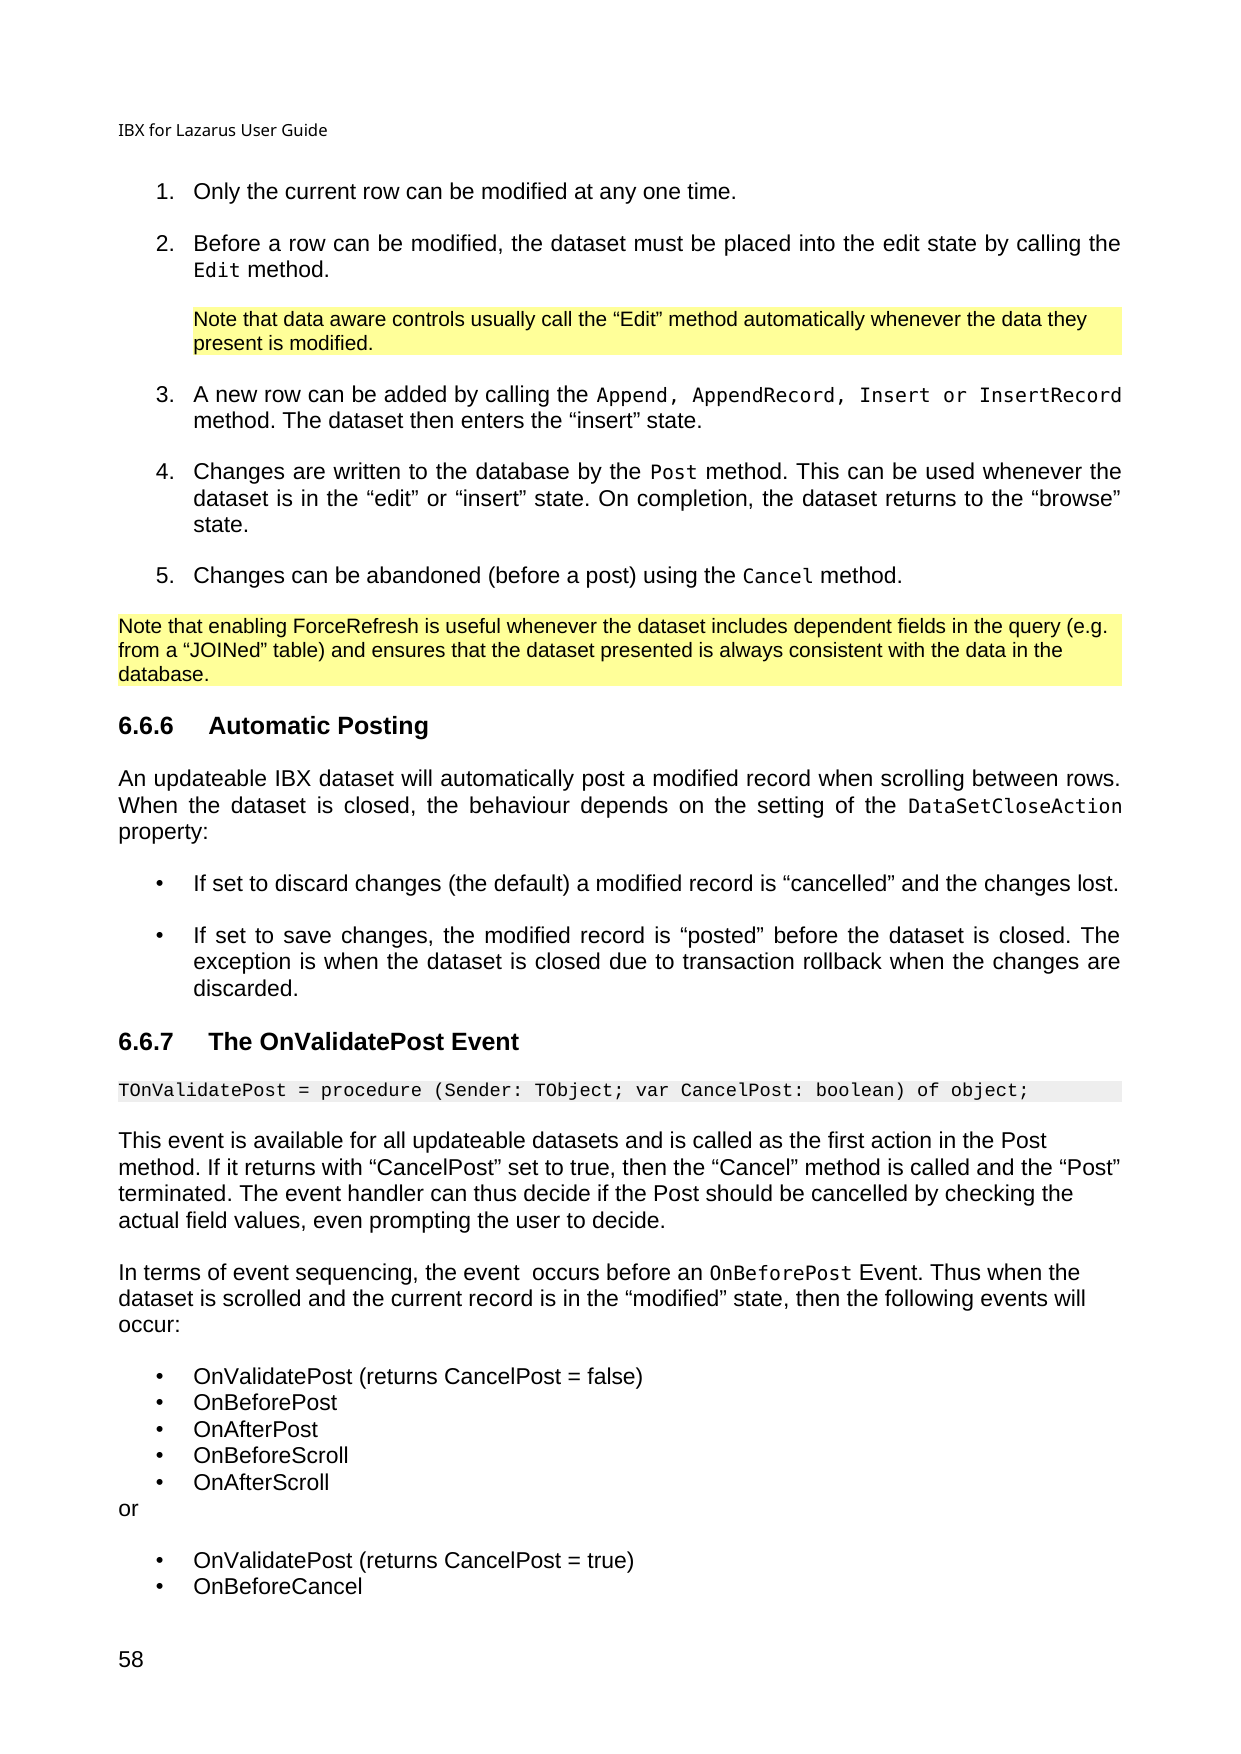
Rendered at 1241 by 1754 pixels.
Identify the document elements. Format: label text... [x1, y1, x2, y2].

list OnAfterPost [156, 1416, 1122, 1442]
text An updateable IBX dataset will automatically post a modified record when scrolling between rows. When the dataset is closed, the behaviour depends on the setting of the DataSetCloseAction property: [118, 765, 1122, 844]
list If set to discard changes (the default) a modified record is “cancelled” and the changes lost. [156, 870, 1122, 896]
list OnBeforeScroll [156, 1442, 1122, 1468]
list Changes can be abandoned (before a post) using the Cancel method. [156, 562, 1122, 589]
text TOnValidatePost = procedure (Sender: TObject; var CancelPost: boolean) of object; [118, 1081, 1122, 1102]
list OnBeforePost [156, 1389, 1122, 1416]
list OnBeforeCancel [156, 1573, 1122, 1599]
text or [118, 1495, 1122, 1521]
text This event is available for all updateable datasets and is called as the first action in the Post method. If it returns with “CancelPost” set to true, then the “Cancel” method is called and the “Post” terminated. The event handler can thus decide if the Post should be cancelled by checking the actual field values, even prompting the user to decide. [118, 1127, 1122, 1233]
subtitle The OnValidatePost Event [118, 1026, 1122, 1055]
list OnAfterScroll [156, 1468, 1122, 1495]
list OnValidatePost (returns CancelPost = false) [156, 1363, 1122, 1389]
text Note that data aware controls usually call the “Edit” method automatically whenever the data they present is modified. [193, 307, 1122, 355]
subtitle Automatic Posting [118, 711, 1122, 740]
list If set to save changes, the modified record is “posted” before the dataset is closed. The exception is when the dataset is closed due to transaction rollback when the changes are discarded. [156, 922, 1122, 1001]
list OnValidatePost (returns CancelPost = true) [156, 1547, 1122, 1573]
text Note that enabling ForceRefresh is useful whenever the dataset includes dependent fields in the query (e.g. from a “JOINed” table) and ensures that the dataset presented is always consistent with the data in the database. [118, 614, 1122, 686]
list Changes are written to the database by the Post method. This can be used whenever the dataset is in the “edit” or “insert” state. On completion, the dataset returns to the “browse” state. [156, 458, 1122, 537]
text In terms of event sequencing, the event occurs before an OnBeforePost Event. Thus when the dataset is scrolled and the current record is in the “modified” state, then the following events will occur: [118, 1258, 1122, 1337]
list Before a row can be modified, the dataset must be placed into the edit state by calling the Edit method. [156, 229, 1122, 282]
list A new row can be added by calling the Append, AppendRecord, Insert or InsertRecord method. The dataset then enters the “insert” state. [156, 381, 1122, 433]
list Only the current row can be modified at any one time. [156, 178, 1122, 204]
